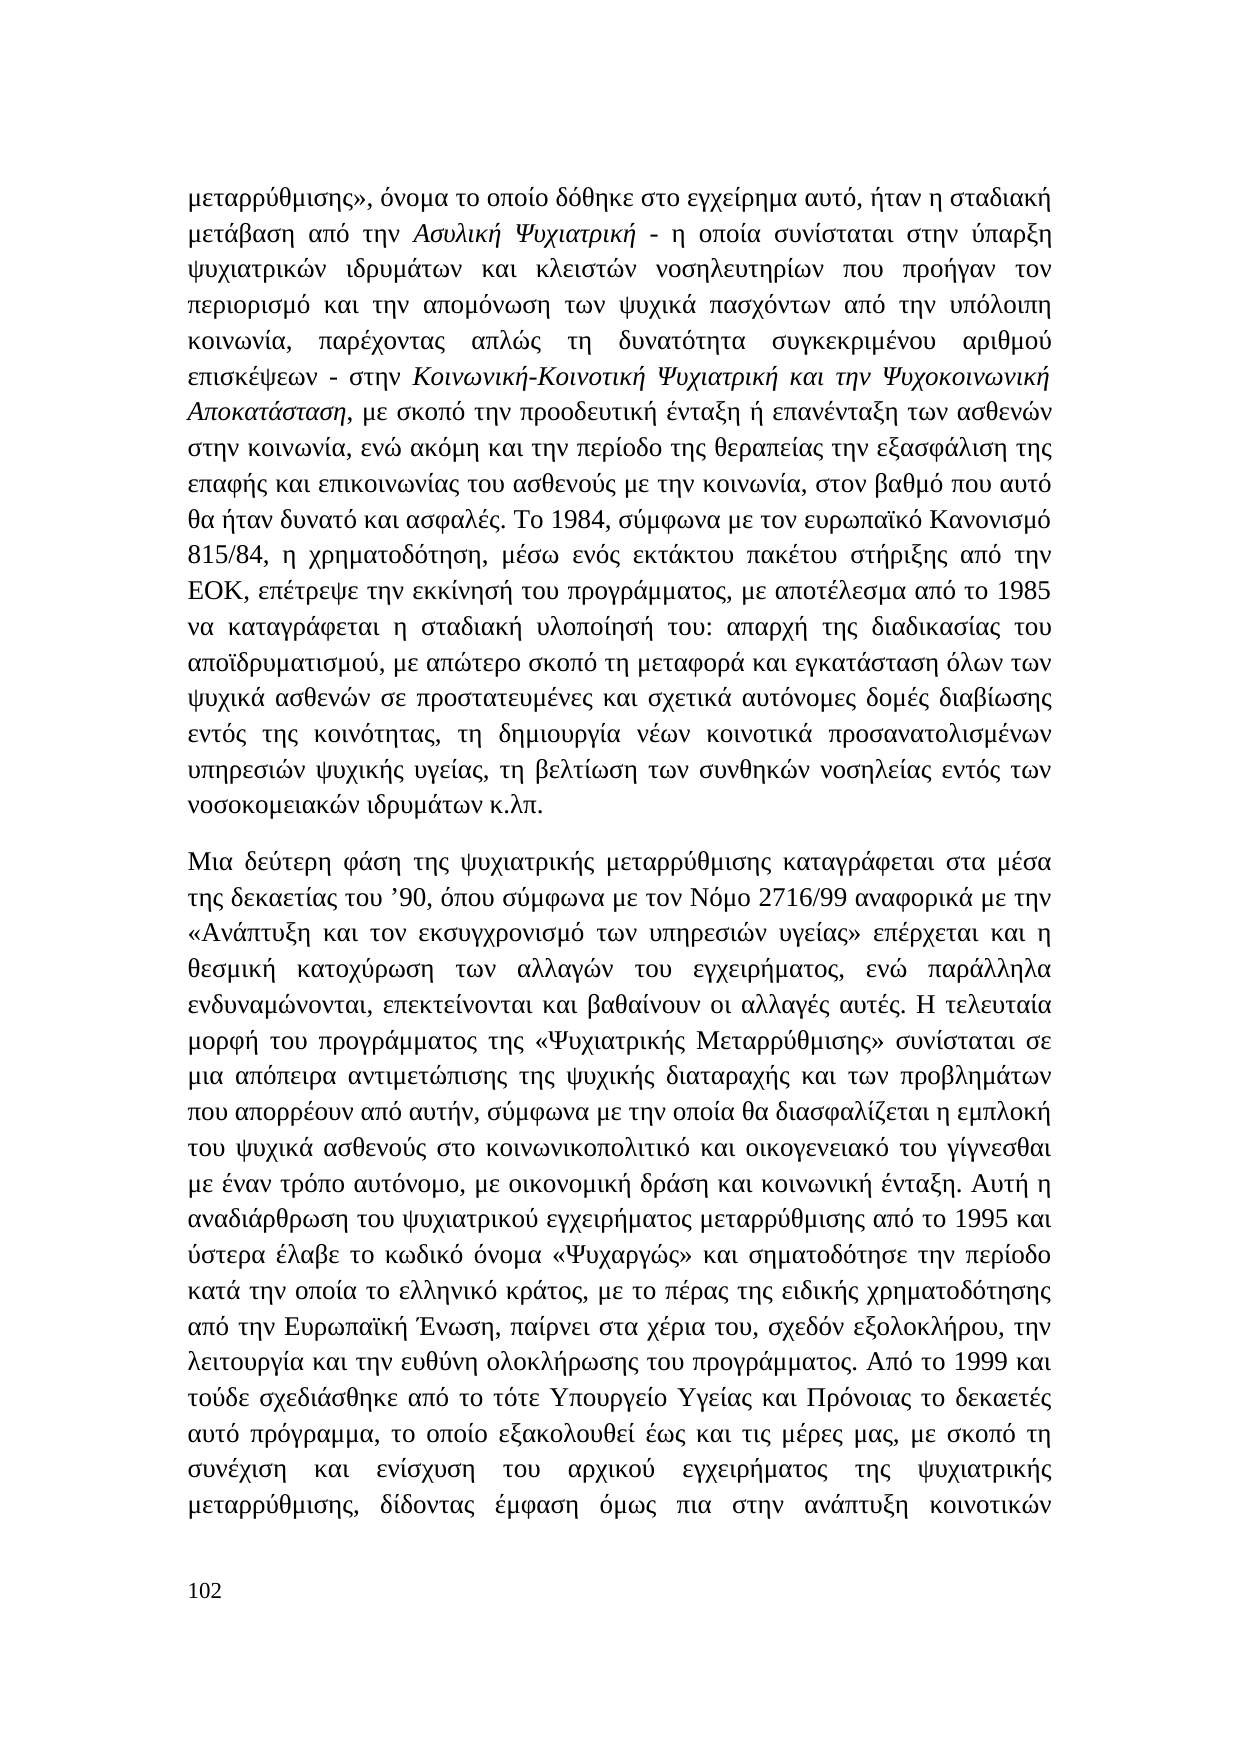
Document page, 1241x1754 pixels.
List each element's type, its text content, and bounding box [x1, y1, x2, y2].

text μεταρρύθμισης», όνομα το οποίο δόθηκε στο εγχείρημα αυτό, ήταν η σταδιακή μετάβαση από την Ασυλική Ψυχιατρική - η οποία συνίσταται στην ύπαρξη ψυχιατρικών ιδρυμάτων και κλειστών νοσηλευτηρίων που προήγαν τον περιορισμό και την απομόνωση των ψυχικά πασχόντων από την υπόλοιπη κοινωνία, παρέχοντας απλώς τη δυνατότητα συγκεκριμένου αριθμού επισκέψεων - στην Κοινωνική-Κοινοτική Ψυχιατρική και την Ψυχοκοινωνική Αποκατάσταση, με σκοπό την προοδευτική ένταξη ή επανένταξη των ασθενών στην κοινωνία, ενώ ακόμη και την περίοδο της θεραπείας την εξασφάλιση της επαφής και επικοινωνίας του ασθενούς με την κοινωνία, στον βαθμό που αυτό θα ήταν δυνατό και ασφαλές. Το 1984, σύμφωνα με τον ευρωπαϊκό Κανονισμό 815/84, η χρηματοδότηση, μέσω ενός εκτάκτου πακέτου στήριξης από την ΕΟΚ, επέτρεψε την εκκίνησή του προγράμματος, με αποτέλεσμα από το 1985 να καταγράφεται η σταδιακή υλοποίησή του: απαρχή της διαδικασίας του αποϊδρυματισμού, με απώτερο σκοπό τη μεταφορά και εγκατάσταση όλων των ψυχικά ασθενών σε προστατευμένες και σχετικά αυτόνομες δομές διαβίωσης εντός της κοινότητας, τη δημιουργία νέων κοινοτικά προσανατολισμένων υπηρεσιών ψυχικής υγείας, τη βελτίωση των συνθηκών νοσηλείας εντός των νοσοκομειακών ιδρυμάτων κ.λπ. [187, 181, 1053, 820]
text Μια δεύτερη φάση της ψυχιατρικής μεταρρύθμισης καταγράφεται στα μέσα της δεκαετίας του ’90, όπου σύμφωνα με τον Νόμο 2716/99 αναφορικά με την «Ανάπτυξη και τον εκσυγχρονισμό των υπηρεσιών υγείας» επέρχεται και η θεσμική κατοχύρωση των αλλαγών του εγχειρήματος, ενώ παράλληλα ενδυναμώνονται, επεκτείνονται και βαθαίνουν οι αλλαγές αυτές. Η τελευταία μορφή του προγράμματος της «Ψυχιατρικής Μεταρρύθμισης» συνίσταται σε μια απόπειρα αντιμετώπισης της ψυχικής διαταραχής και των προβλημάτων που απορρέουν από αυτήν, σύμφωνα με την οποία θα διασφαλίζεται η εμπλοκή του ψυχικά ασθενούς στο κοινωνικοπολιτικό και οικογενειακό του γίγνεσθαι με έναν τρόπο αυτόνομο, με οικονομική δράση και κοινωνική ένταξη. Αυτή η αναδιάρθρωση του ψυχιατρικού εγχειρήματος μεταρρύθμισης από το 1995 και ύστερα έλαβε το κωδικό όνομα «Ψυχαργώς» και σηματοδότησε την περίοδο κατά την οποία το ελληνικό κράτος, με το πέρας της ειδικής χρηματοδότησης από την Ευρωπαϊκή Ένωση, παίρνει στα χέρια του, σχεδόν εξολοκλήρου, την λειτουργία και την ευθύνη ολοκλήρωσης του προγράμματος. Από το 1999 και τούδε σχεδιάσθηκε από το τότε Υπουργείο Υγείας και Πρόνοιας το δεκαετές αυτό πρόγραμμα, το οποίο εξακολουθεί έως και τις μέρες μας, με σκοπό τη συνέχιση και ενίσχυση του αρχικού εγχειρήματος της ψυχιατρικής μεταρρύθμισης, δίδοντας έμφαση όμως πια στην ανάπτυξη κοινοτικών [187, 845, 1053, 1519]
